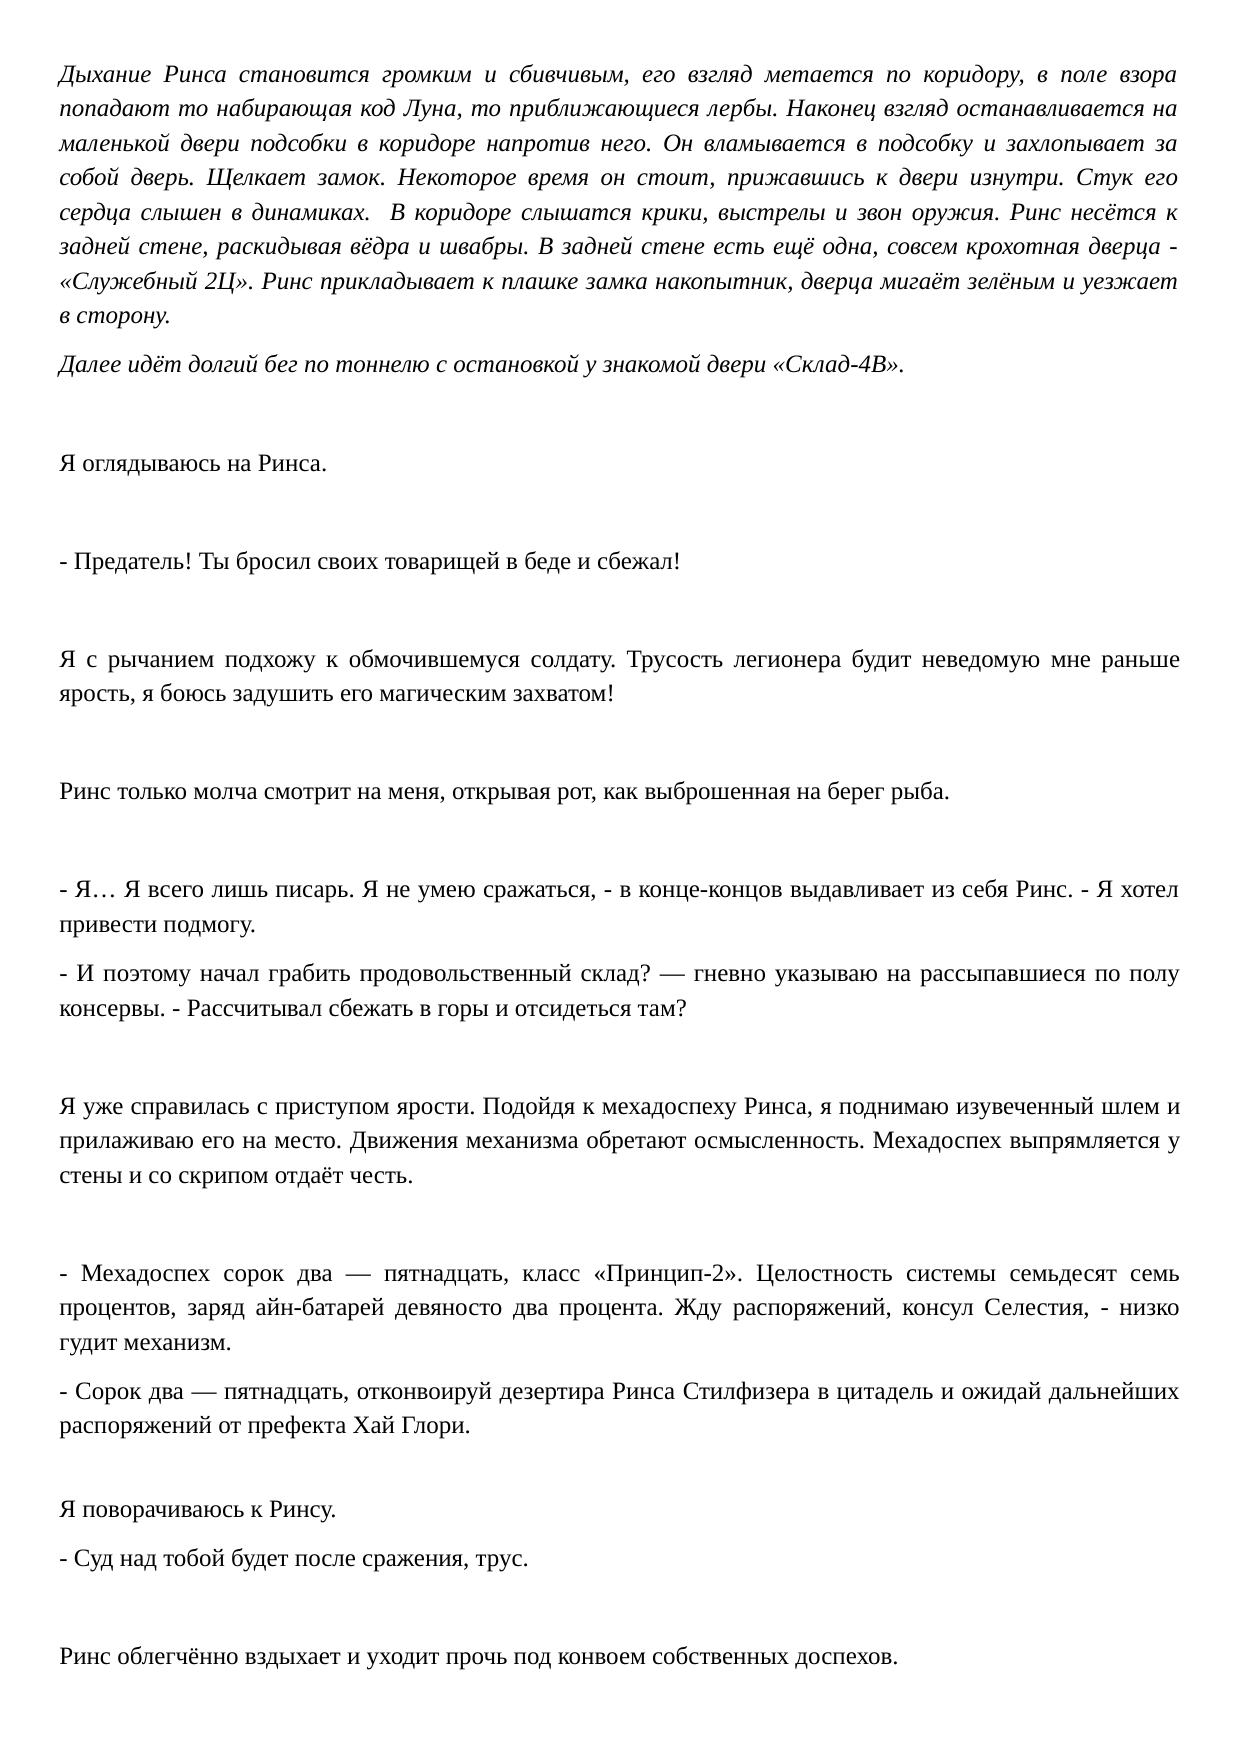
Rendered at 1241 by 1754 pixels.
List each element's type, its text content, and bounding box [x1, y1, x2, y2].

text - Мехадоспех сорок два — пятнадцать, класс «Принцип-2». Целостность системы семьдесят семь процентов, заряд айн-батарей девяносто два процента. Жду распоряжений, консул Селестия, - низко гудит механизм. [59, 1258, 1181, 1356]
text Я с рычанием подхожу к обмочившемуся солдату. Трусость легионера будит неведомую мне раньше ярость, я боюсь задушить его магическим захватом! [59, 644, 1181, 707]
text - И поэтому начал грабить продовольственный склад? — гневно указываю на рассыпавшиеся по полу консервы. - Рассчитывал сбежать в горы и отсидеться там? [59, 958, 1181, 1021]
text Ринс облегчённо вздыхает и уходит прочь под конвоем собственных доспехов. [59, 1641, 1181, 1670]
text - Сорок два — пятнадцать, отконвоируй дезертира Ринса Стилфизера в цитадель и ожидай дальнейших распоряжений от префекта Хай Глори. [59, 1376, 1181, 1439]
text - Суд над тобой будет после сражения, трус. [59, 1543, 1181, 1572]
text Ринс только молча смотрит на меня, открывая рот, как выброшенная на берег рыба. [59, 776, 1181, 805]
text Я поворачиваюсь к Ринсу. [59, 1459, 1181, 1523]
text Я уже справилась с приступом ярости. Подойдя к мехадоспеху Ринса, я поднимаю изувеченный шлем и прилаживаю его на место. Движения механизма обретают осмысленность. Мехадоспех выпрямляется у стены и со скрипом отдаёт честь. [59, 1091, 1181, 1188]
text - Я… Я всего лишь писарь. Я не умею сражаться, - в конце-концов выдавливает из себя Ринс. - Я хотел привести подмогу. [59, 874, 1181, 938]
text - Предатель! Ты бросил своих товарищей в беде и сбежал! [59, 546, 1181, 574]
text Далее идёт долгий бег по тоннелю с остановкой у знакомой двери «Склад-4В». [59, 349, 1181, 378]
text Дыхание Ринса становится громким и сбивчивым, его взгляд метается по коридору, в поле взора попадают то набирающая код Луна, то приближающиеся лербы. Наконец взгляд останавливается на маленькой двери подсобки в коридоре напротив него. Он вламывается в подсобку и захлопывает за собой дверь. Щелкает замок. Некоторое время он стоит, прижавшись к двери изнутри. Стук его сердца слышен в динамиках. В коридоре слышатся крики, выстрелы и звон оружия. Ринс несётся к задней стене, раскидывая вёдра и швабры. В задней стене есть ещё одна, совсем крохотная дверца - «Служебный 2Ц». Ринс прикладывает к плашке замка накопытник, дверца мигаёт зелёным и уезжает в сторону. [59, 59, 1181, 329]
text Я оглядываюсь на Ринса. [59, 448, 1181, 476]
